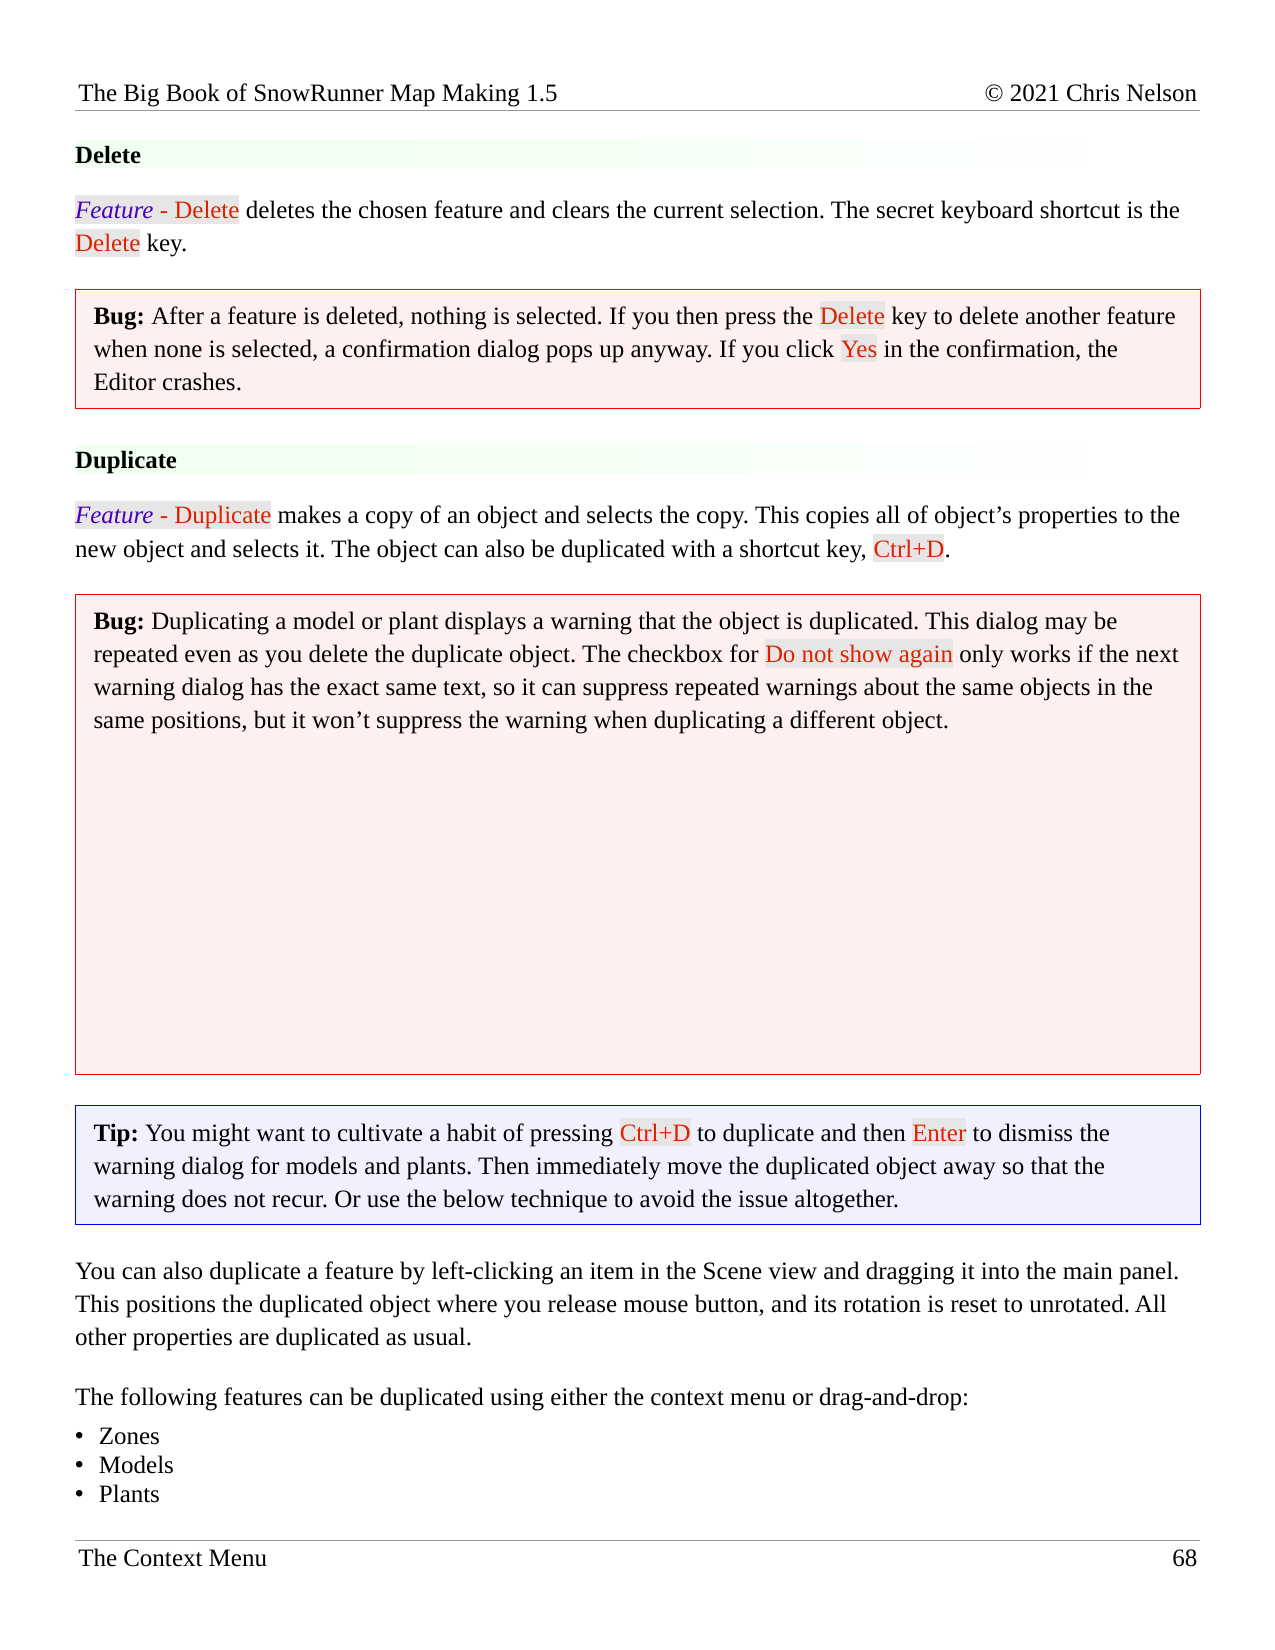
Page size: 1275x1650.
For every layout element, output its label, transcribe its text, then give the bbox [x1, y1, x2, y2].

list You might want to cultivate a habit of pressing Ctrl+D to duplicate and then Enter to dismiss the warning dialog for models and plants. Then immediately move the duplicated object away so that the warning does not recur. Or use the below technique to avoid the issue altogether. [76, 1106, 1200, 1224]
subtitle The following features can be duplicated using either the context menu or drag-and-drop: [75, 1382, 1200, 1411]
subtitle Delete [75, 140, 1200, 168]
list Plants [75, 1479, 1200, 1507]
list Duplicating a model or plant displays a warning that the object is duplicated. This dialog may be repeated even as you delete the duplicate object. The checkbox for Do not show again only works if the next warning dialog has the exact same text, so it can suppress repeated warnings about the same objects in the same positions, but it won’t suppress the warning when duplicating a different object. [76, 595, 1200, 734]
text Feature - Delete deletes the chosen feature and clears the current selection. The secret keyboard shortcut is the Delete key. [75, 195, 1200, 257]
list Models [75, 1450, 1200, 1479]
text Feature - Duplicate makes a copy of an object and selects the copy. This copies all of object’s properties to the new object and selects it. The object can also be duplicated with a shortcut key, Ctrl+D. [75, 501, 1200, 562]
list After a feature is deleted, nothing is selected. If you then press the Delete key to delete another feature when none is selected, a confirmation dialog pops up anyway. If you click Yes in the confirmation, the Editor crashes. [76, 290, 1200, 408]
subtitle Duplicate [75, 445, 1200, 474]
list Zones [75, 1421, 1200, 1450]
text You can also duplicate a feature by left-clicking an item in the Scene view and dragging it into the main panel. This positions the duplicated object where you release mouse button, and its rotation is reset to unrotated. All other properties are duplicated as usual. [75, 1256, 1200, 1351]
